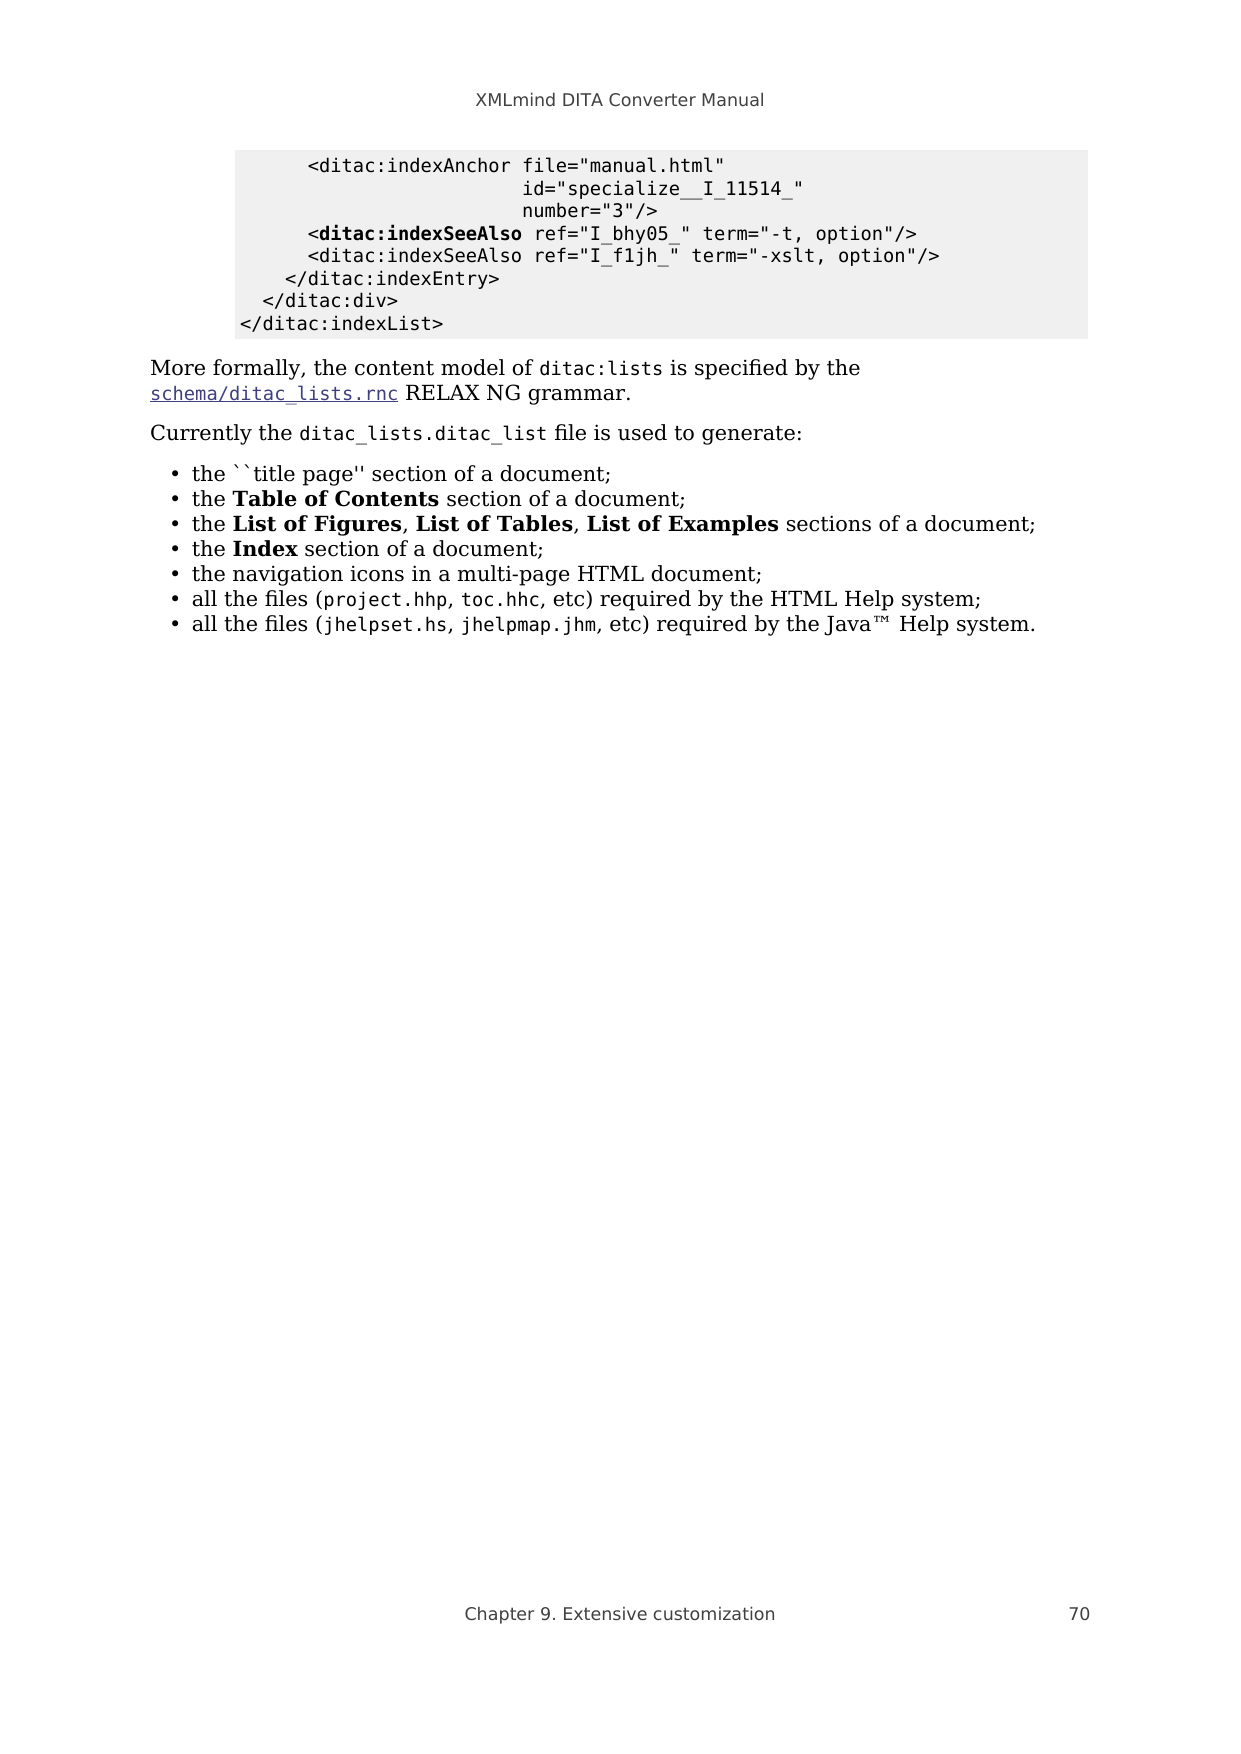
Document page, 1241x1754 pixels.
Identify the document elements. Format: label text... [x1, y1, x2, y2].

list the List of Figures, List of Tables, List of Examples sections of a document; [150, 511, 1090, 536]
list the Table of Contents section of a document; [150, 486, 1090, 511]
list the ``title page'' section of a document; [150, 461, 1090, 486]
list the Index section of a document; [150, 536, 1090, 561]
list the navigation icons in a multi-page HTML document; [150, 561, 1090, 586]
text Currently the ditac_lists.ditac_list file is used to generate: [150, 420, 1090, 445]
text <ditac:indexAnchor file="manual.html" id="specialize__I_11514_" number="3"/> <ditac:indexSeeAlso ref="I_bhy05_" term="-t, option"/> <ditac:indexSeeAlso ref="I_f1jh_" term="-xslt, option"/> </ditac:indexEntry> </ditac:div> </ditac:indexList> [235, 150, 1088, 339]
list all the files (jhelpset.hs, jhelpmap.jhm, etc) required by the Java™ Help system. [150, 611, 1090, 636]
list all the files (project.hhp, toc.hhc, etc) required by the HTML Help system; [150, 586, 1090, 611]
text More formally, the content model of ditac:lists is specified by the schema/ditac_lists.rnc RELAX NG grammar. [150, 355, 1090, 405]
